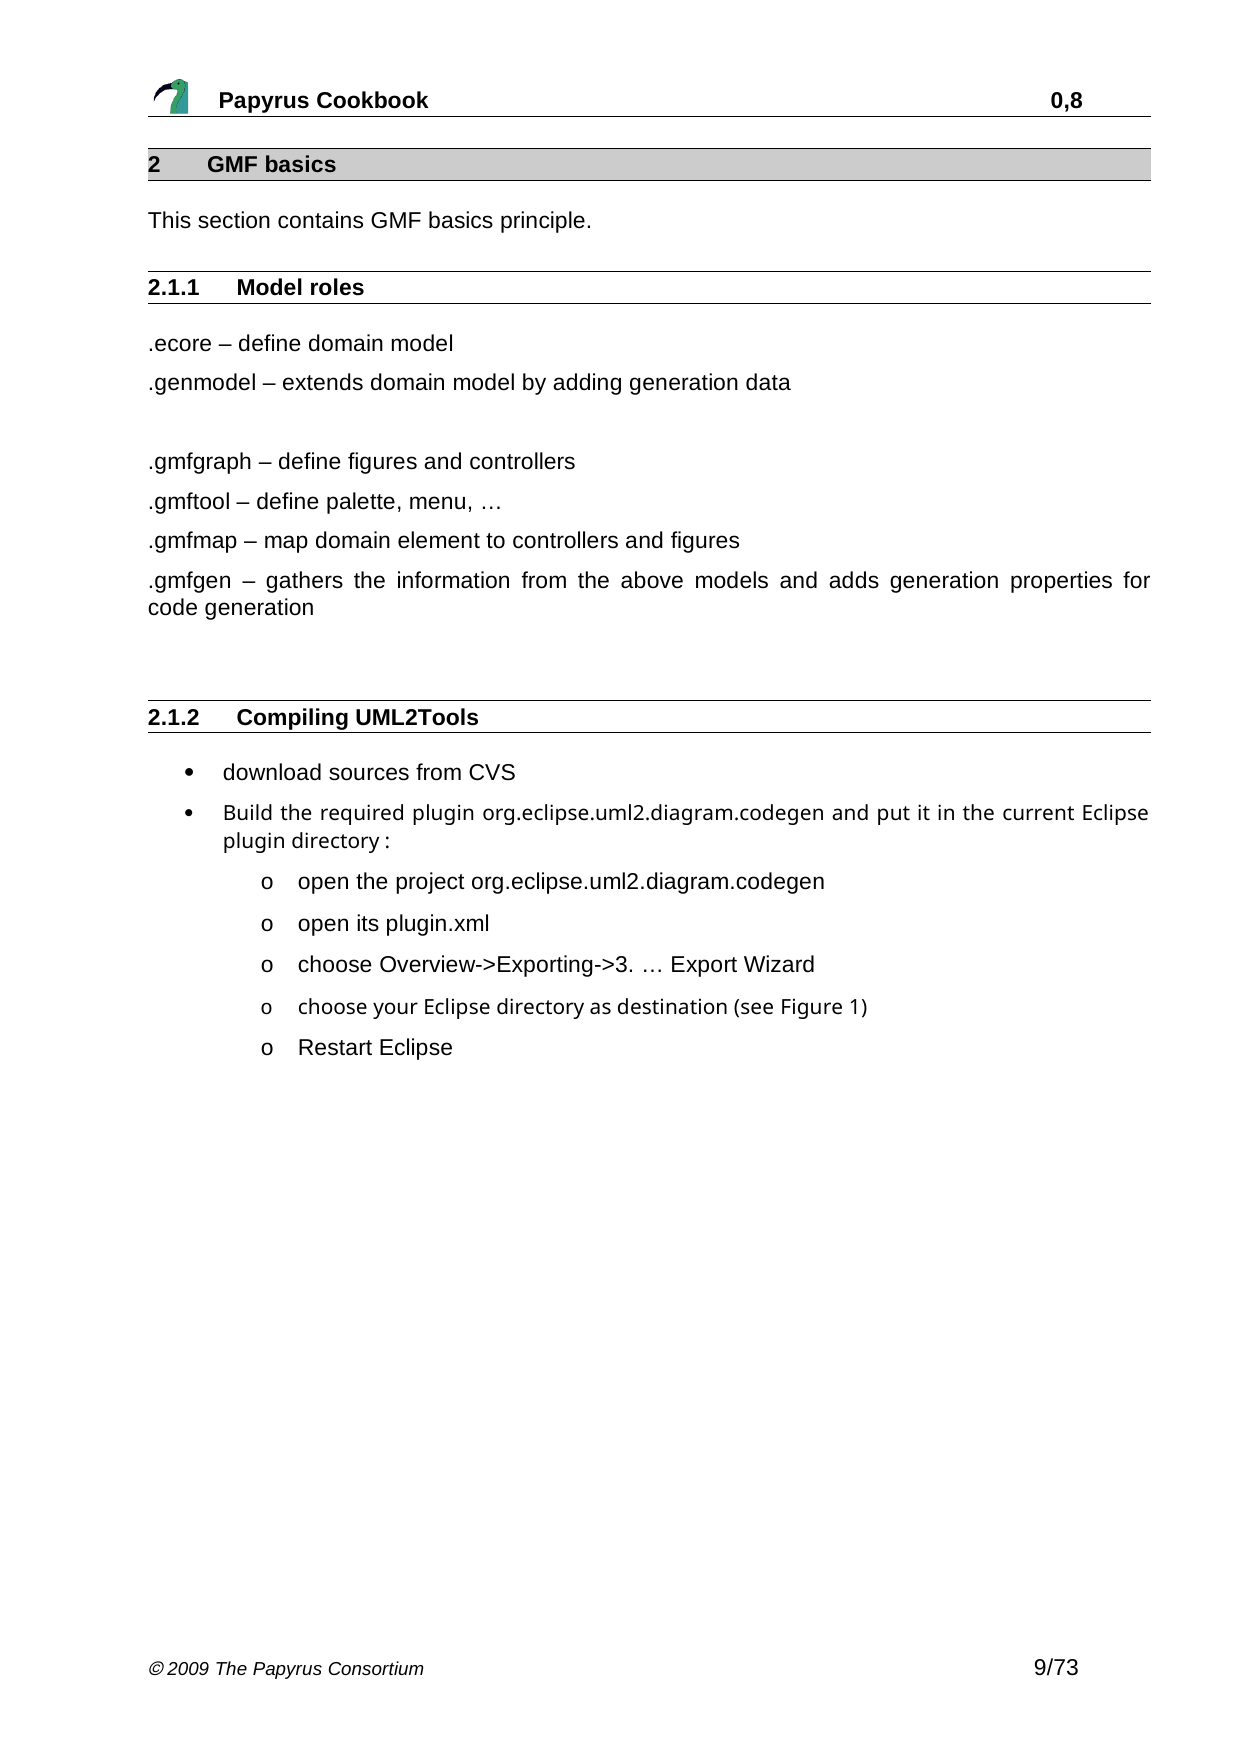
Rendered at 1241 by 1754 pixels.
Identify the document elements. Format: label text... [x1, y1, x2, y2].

list open its plugin.xml [260, 909, 1151, 938]
text This section contains GMF basics principle. [148, 206, 1151, 233]
text .genmodel – extends domain model by adding generation data [148, 368, 1151, 396]
subtitle Model roles [148, 272, 1151, 303]
list choose Overview->Exporting->3. … Export Wizard [260, 951, 1151, 980]
text .gmftool – define palette, menu, … [148, 487, 1151, 514]
list Build the required plugin org.eclipse.uml2.diagram.codegen and put it in the current Eclipse plugin directory : [185, 798, 1151, 855]
text .gmfgraph – define figures and controllers [148, 448, 1151, 475]
list choose your Eclipse directory as destination (see Figure 1) [260, 992, 1151, 1021]
subtitle Compiling UML2Tools [148, 701, 1151, 732]
text .gmfmap – map domain element to controllers and figures [148, 527, 1151, 554]
list Restart Eclipse [260, 1034, 1151, 1063]
picture [153, 79, 189, 114]
list open the project org.eclipse.uml2.diagram.codegen [260, 867, 1151, 896]
text .gmfgen – gathers the information from the above models and adds generation properties for code generation [148, 566, 1151, 621]
subtitle GMF basics [148, 149, 1151, 180]
text .ecore – define domain model [148, 329, 1151, 356]
list download sources from CVS [185, 758, 1151, 785]
